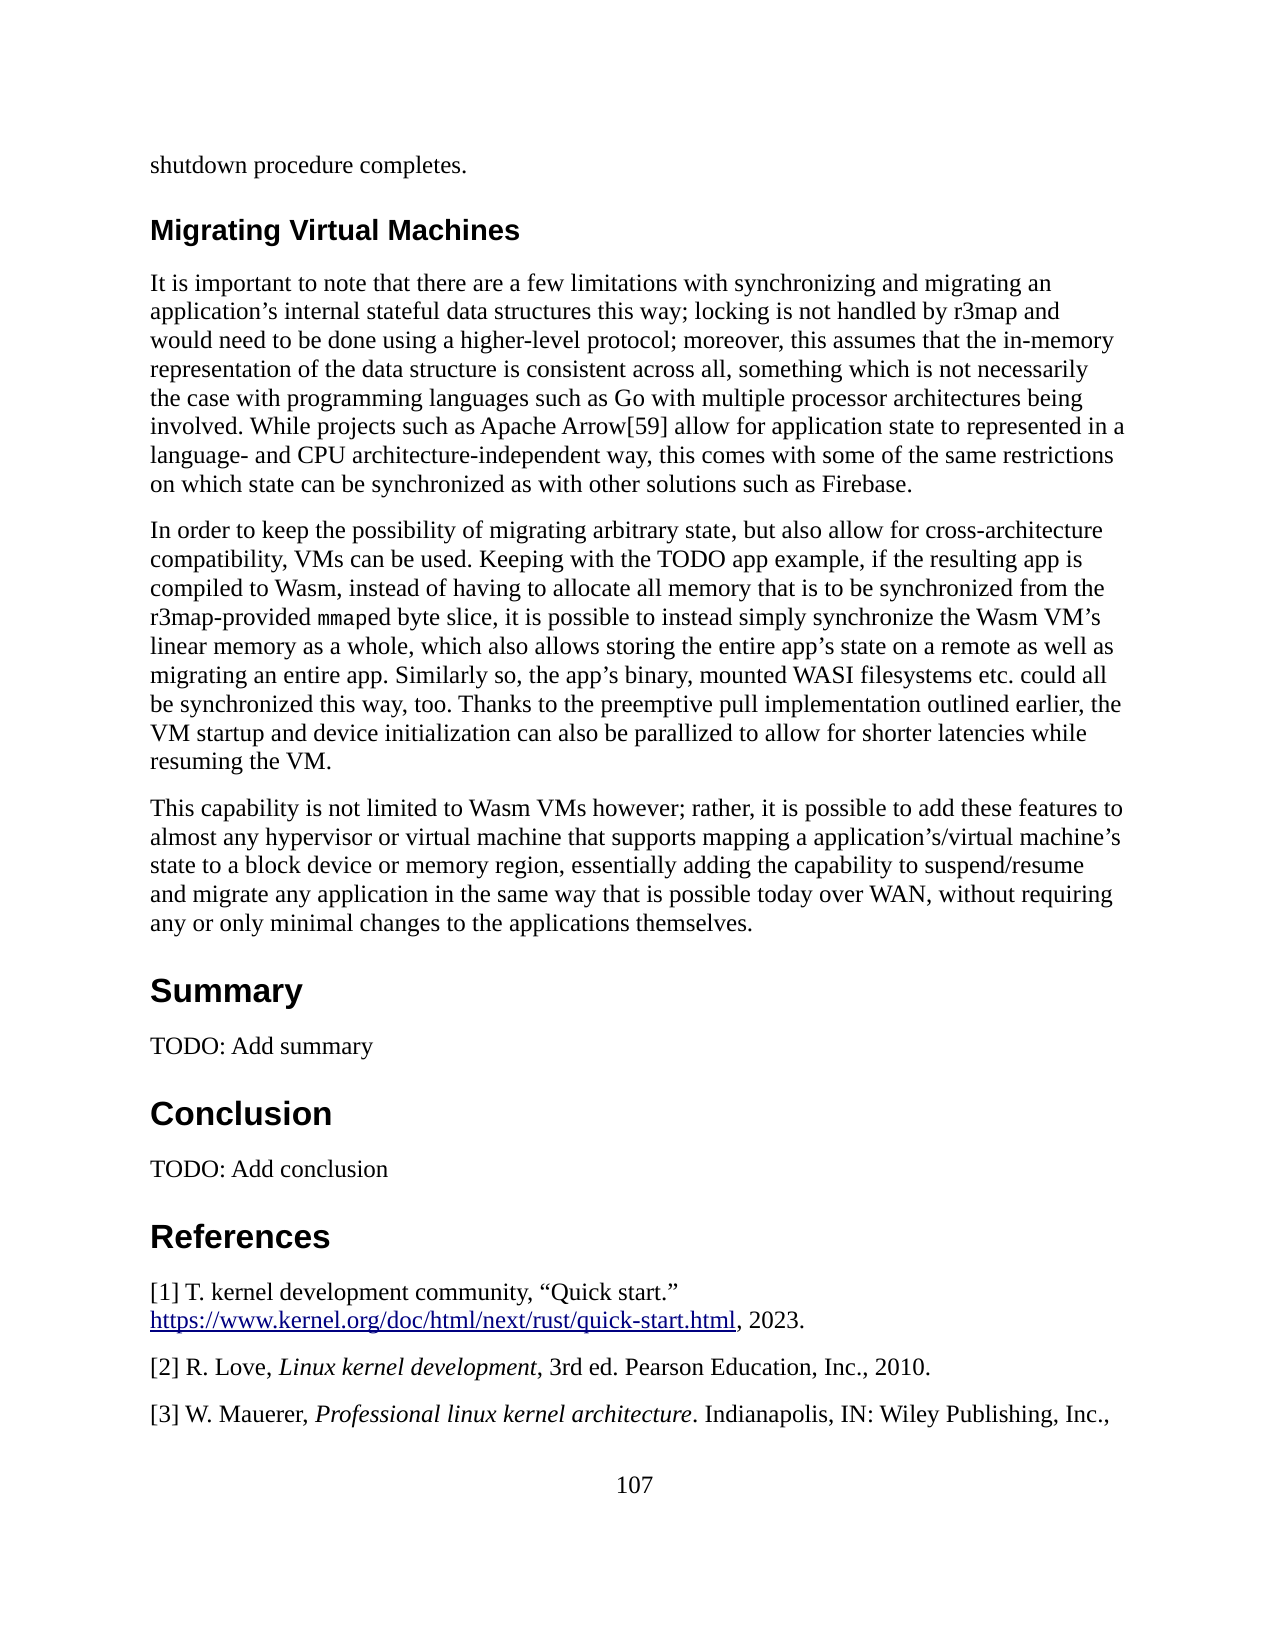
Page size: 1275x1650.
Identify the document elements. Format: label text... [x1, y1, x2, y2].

text It is important to note that there are a few limitations with synchronizing and migrating an application’s internal stateful data structures this way; locking is not handled by r3map and would need to be done using a higher-level protocol; moreover, this assumes that the in-memory representation of the data structure is consistent across all, something which is not necessarily the case with programming languages such as Go with multiple processor architectures being involved. While projects such as Apache Arrow[59] allow for application state to represented in a language- and CPU architecture-independent way, this comes with some of the same restrictions on which state can be synchronized as with other solutions such as Firebase. [150, 268, 1125, 498]
text This capability is not limited to Wasm VMs however; rather, it is possible to add these features to almost any hypervisor or virtual machine that supports mapping a application’s/virtual machine’s state to a block device or memory region, essentially adding the capability to suspend/resume and migrate any application in the same way that is possible today over WAN, without requiring any or only minimal changes to the applications themselves. [150, 793, 1125, 937]
subtitle Migrating Virtual Machines [150, 213, 1125, 246]
subtitle References [150, 1216, 1125, 1255]
text [2] R. Love, Linux kernel development, 3rd ed. Pearson Education, Inc., 2010. [150, 1352, 1125, 1381]
text shutdown procedure completes. [150, 150, 1125, 179]
text [3] W. Mauerer, Professional linux kernel architecture. Indianapolis, IN: Wiley Publishing, Inc., [150, 1399, 1125, 1427]
subtitle Summary [150, 971, 1125, 1009]
subtitle Conclusion [150, 1094, 1125, 1132]
text In order to keep the possibility of migrating arbitrary state, but also allow for cross-architecture compatibility, VMs can be used. Keeping with the TODO app example, if the resulting app is compiled to Wasm, instead of having to allocate all memory that is to be synchronized from the r3map-provided mmaped byte slice, it is possible to instead simply synchronize the Wasm VM’s linear memory as a whole, which also allows storing the entire app’s state on a remote as well as migrating an entire app. Similarly so, the app’s binary, mounted WASI filesystems etc. could all be synchronized this way, too. Thanks to the preemptive pull implementation outlined earlier, the VM startup and device initialization can also be parallized to allow for shorter latencies while resuming the VM. [150, 516, 1125, 775]
text [1] T. kernel development community, “Quick start.” https://www.kernel.org/doc/html/next/rust/quick-start.html, 2023. [150, 1277, 1125, 1334]
text TODO: Add conclusion [150, 1154, 1125, 1182]
text TODO: Add summary [150, 1031, 1125, 1060]
